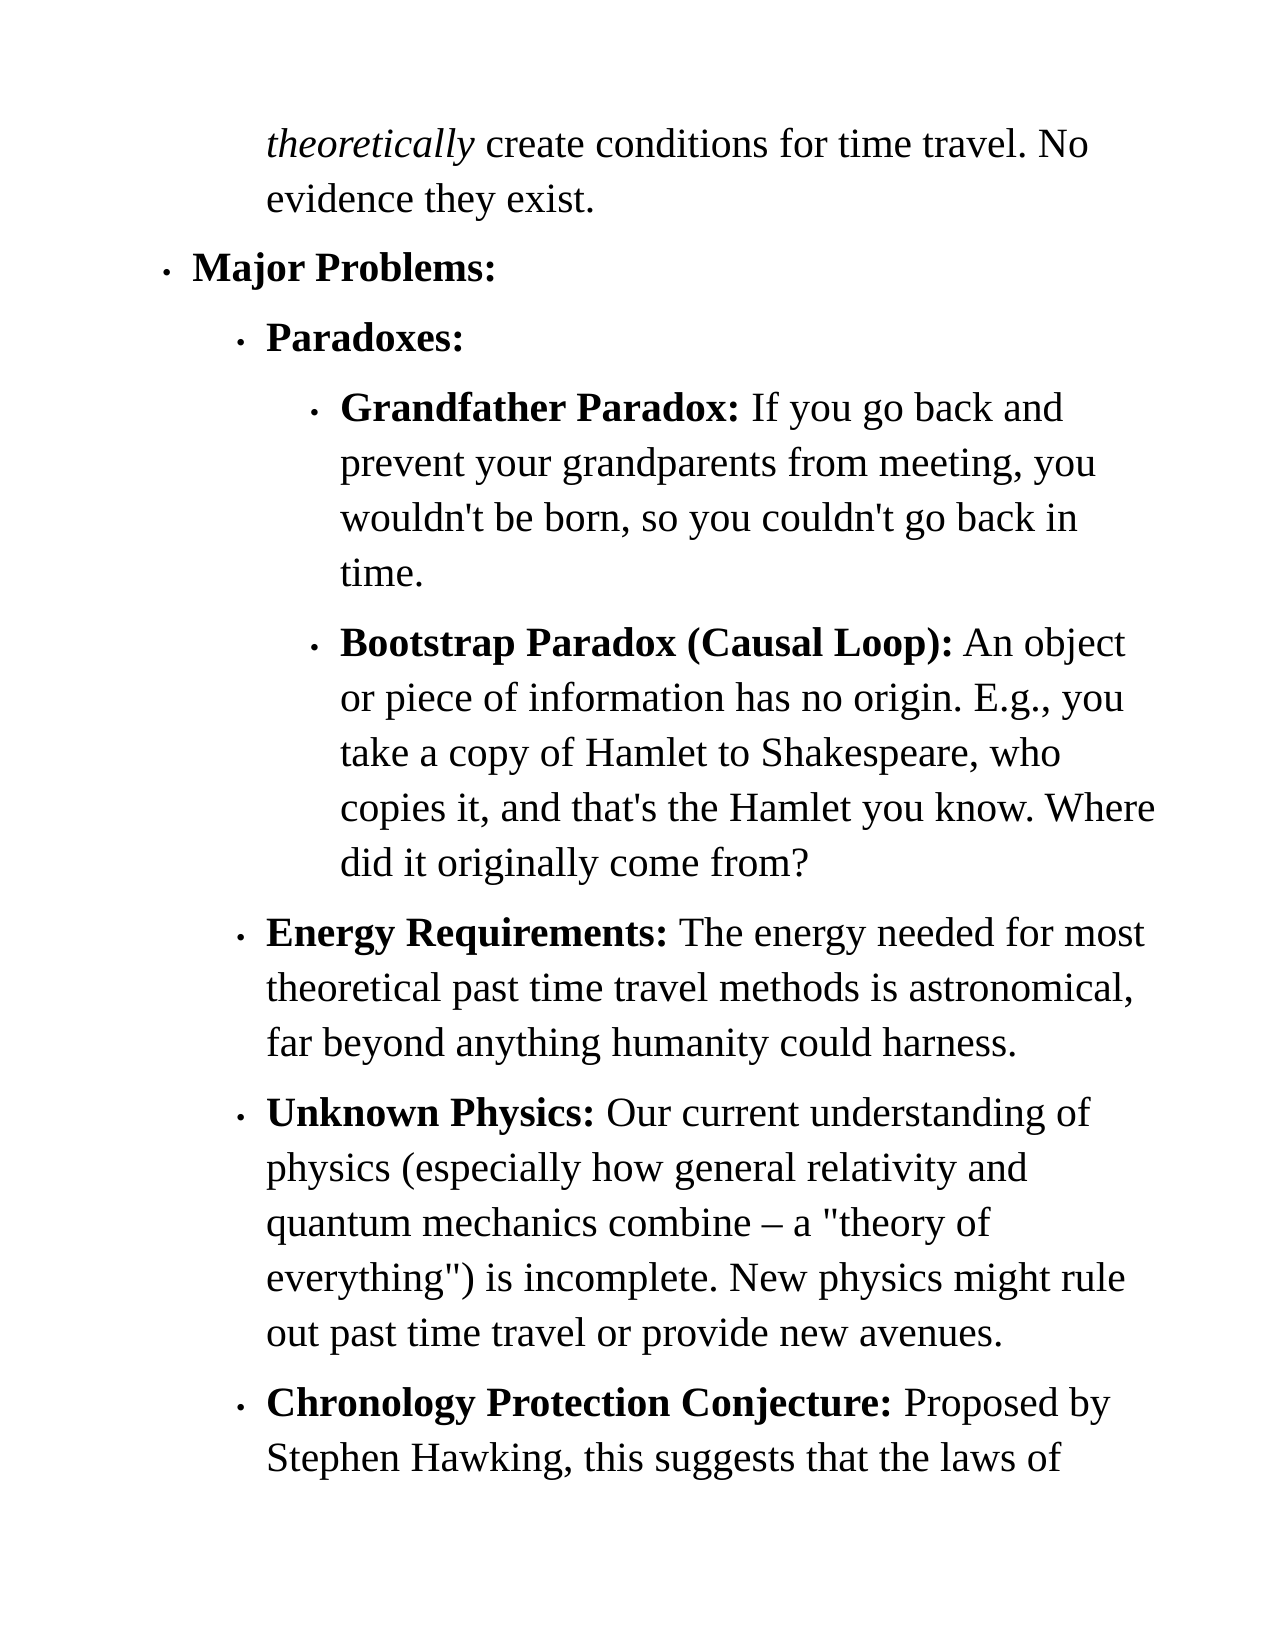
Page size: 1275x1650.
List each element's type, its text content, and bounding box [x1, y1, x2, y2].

list Paradoxes: [236, 313, 1157, 361]
list theoretically create conditions for time travel. No evidence they exist. [236, 118, 1157, 221]
list Chronology Protection Conjecture: Proposed by Stephen Hawking, this suggests that the laws of [236, 1377, 1157, 1480]
list Unknown Physics: Our current understanding of physics (especially how general relativity and quantum mechanics combine – a "theory of everything") is incomplete. New physics might rule out past time travel or provide new avenues. [236, 1087, 1157, 1356]
list Energy Requirements: The energy needed for most theoretical past time travel methods is astronomical, far beyond anything humanity could harness. [236, 907, 1157, 1066]
list Grandfather Paradox: If you go back and prevent your grandparents from meeting, you wouldn't be born, so you couldn't go back in time. [310, 382, 1157, 596]
list Major Problems: [162, 243, 1157, 291]
list Bootstrap Paradox (Causal Loop): An object or piece of information has no origin. E.g., you take a copy of Hamlet to Shakespeare, who copies it, and that's the Hamlet you know. Where did it originally come from? [310, 617, 1157, 886]
